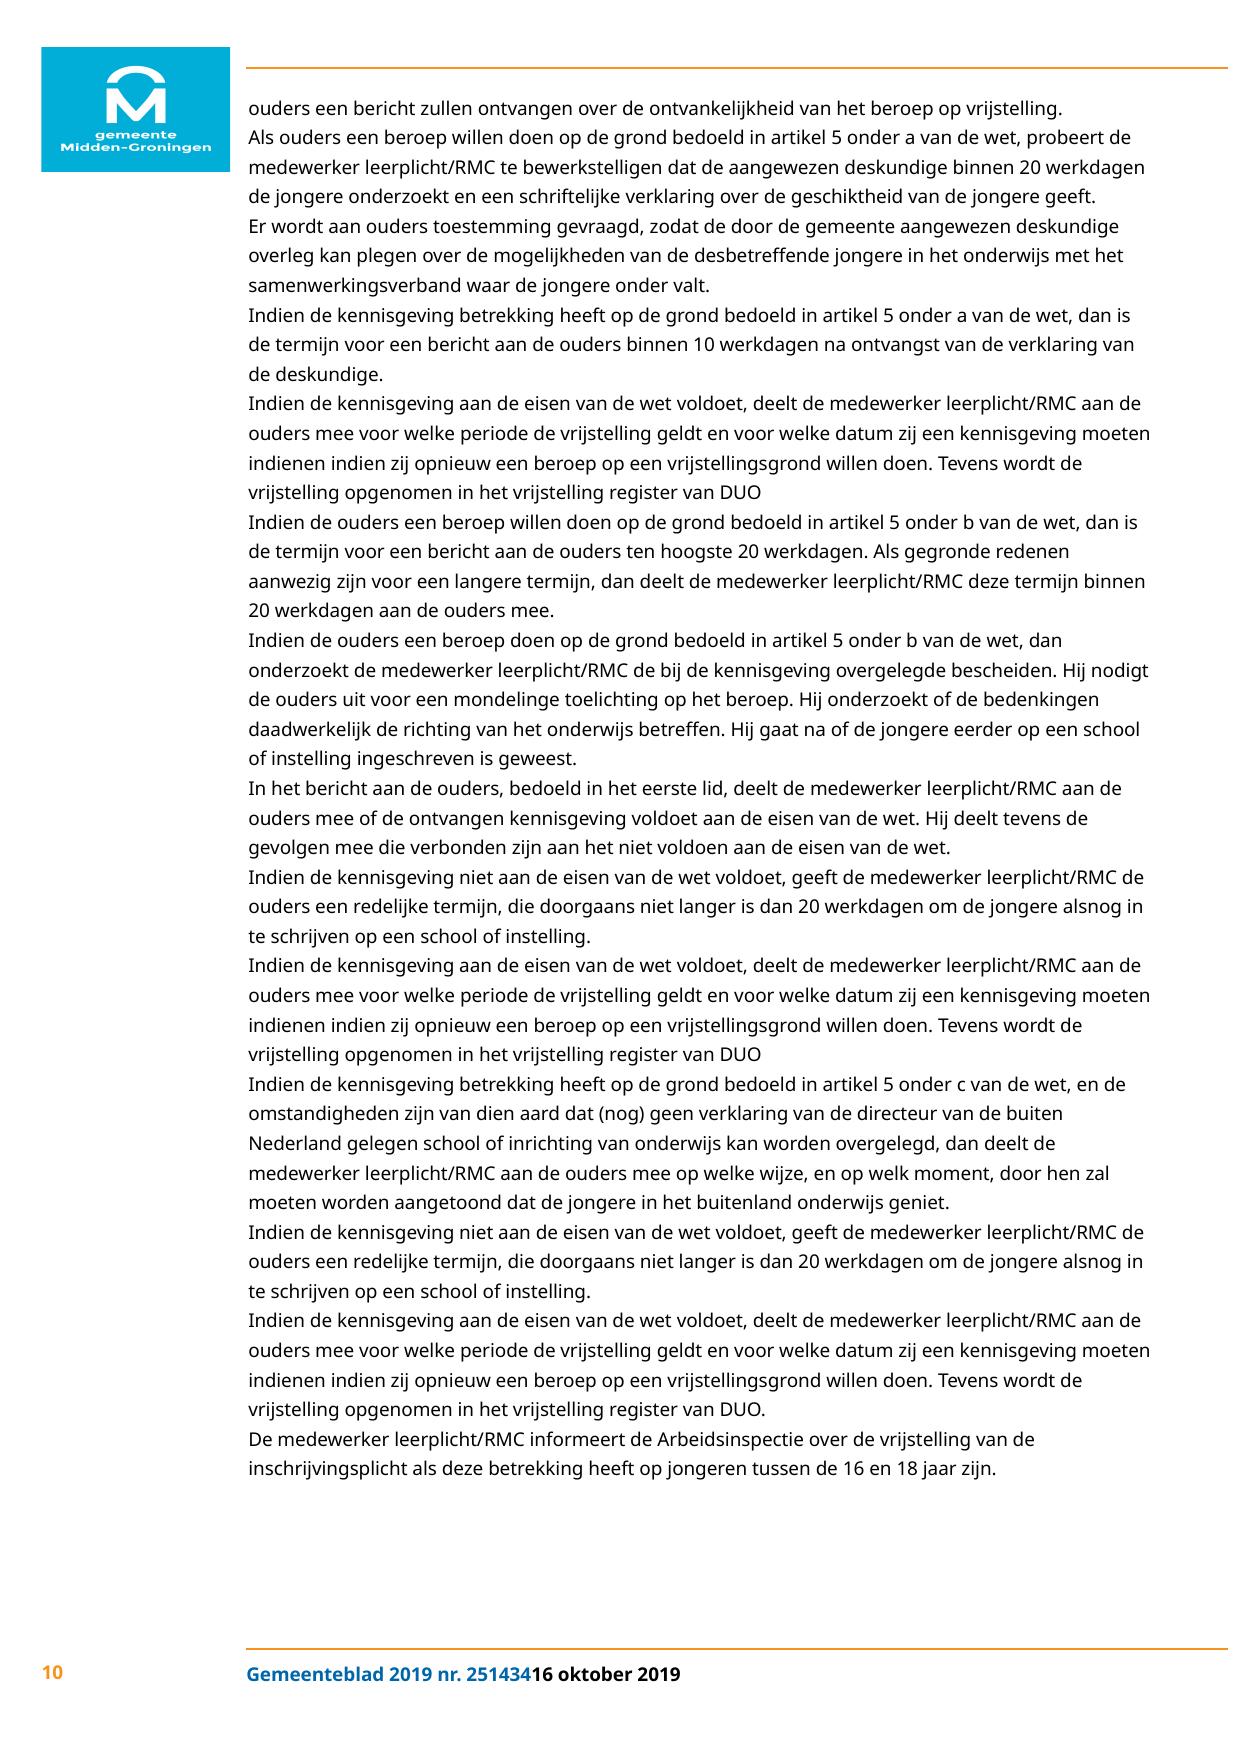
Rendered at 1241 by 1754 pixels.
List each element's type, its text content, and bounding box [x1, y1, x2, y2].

text Als ouders een beroep willen doen op de grond bedoeld in artikel 5 onder a van de wet, probeert de medewerker leerplicht/RMC te bewerkstelligen dat de aangewezen deskundige binnen 20 werkdagen de jongere onderzoekt en een schriftelijke verklaring over de geschiktheid van de jongere geeft. [248, 124, 1152, 209]
text De medewerker leerplicht/RMC informeert de Arbeidsinspectie over de vrijstelling van de inschrijvingsplicht als deze betrekking heeft op jongeren tussen de 16 en 18 jaar zijn. [248, 1426, 1152, 1481]
text Indien de kennisgeving betrekking heeft op de grond bedoeld in artikel 5 onder c van de wet, en de omstandigheden zijn van dien aard dat (nog) geen verklaring van de directeur van de buiten Nederland gelegen school of inrichting van onderwijs kan worden overgelegd, dan deelt de medewerker leerplicht/RMC aan de ouders mee op welke wijze, en op welk moment, door hen zal moeten worden aangetoond dat de jongere in het buitenland onderwijs geniet. [248, 1071, 1152, 1215]
picture [108, 66, 164, 82]
text ouders een bericht zullen ontvangen over de ontvankelijkheid van het beroep op vrijstelling. [248, 95, 1152, 121]
picture [184, 146, 190, 153]
text Indien de kennisgeving betrekking heeft op de grond bedoeld in artikel 5 onder a van de wet, dan is de termijn voor een bericht aan de ouders binnen 10 werkdagen na ontvangst van de verklaring van de deskundige. [248, 302, 1152, 387]
text Indien de ouders een beroep willen doen op de grond bedoeld in artikel 5 onder b van de wet, dan is de termijn voor een bericht aan de ouders ten hoogste 20 werkdagen. Als gegronde redenen aanwezig zijn voor een langere termijn, dan deelt de medewerker leerplicht/RMC deze termijn binnen 20 werkdagen aan de ouders mee. [248, 509, 1152, 623]
text Indien de kennisgeving aan de eisen van de wet voldoet, deelt de medewerker leerplicht/RMC aan de ouders mee voor welke periode de vrijstelling geldt en voor welke datum zij een kennisgeving moeten indienen indien zij opnieuw een beroep op een vrijstellingsgrond willen doen. Tevens wordt de vrijstelling opgenomen in het vrijstelling register van DUO [248, 391, 1152, 505]
text Indien de kennisgeving niet aan de eisen van de wet voldoet, geeft de medewerker leerplicht/RMC de ouders een redelijke termijn, die doorgaans niet langer is dan 20 werkdagen om de jongere alsnog in te schrijven op een school of instelling. [248, 1219, 1152, 1304]
text Er wordt aan ouders toestemming gevraagd, zodat de door de gemeente aangewezen deskundige overleg kan plegen over de mogelijkheden van de desbetreffende jongere in het onderwijs met het samenwerkingsverband waar de jongere onder valt. [248, 213, 1152, 298]
text Indien de kennisgeving aan de eisen van de wet voldoet, deelt de medewerker leerplicht/RMC aan de ouders mee voor welke periode de vrijstelling geldt en voor welke datum zij een kennisgeving moeten indienen indien zij opnieuw een beroep op een vrijstellingsgrond willen doen. Tevens wordt de vrijstelling opgenomen in het vrijstelling register van DUO [248, 953, 1152, 1067]
picture [107, 89, 165, 122]
text Indien de kennisgeving aan de eisen van de wet voldoet, deelt de medewerker leerplicht/RMC aan de ouders mee voor welke periode de vrijstelling geldt en voor welke datum zij een kennisgeving moeten indienen indien zij opnieuw een beroep op een vrijstellingsgrond willen doen. Tevens wordt de vrijstelling opgenomen in het vrijstelling register van DUO. [248, 1308, 1152, 1422]
text Indien de kennisgeving niet aan de eisen van de wet voldoet, geeft de medewerker leerplicht/RMC de ouders een redelijke termijn, die doorgaans niet langer is dan 20 werkdagen om de jongere alsnog in te schrijven op een school of instelling. [248, 864, 1152, 949]
text Indien de ouders een beroep doen op de grond bedoeld in artikel 5 onder b van de wet, dan onderzoekt de medewerker leerplicht/RMC de bij de kennisgeving overgelegde bescheiden. Hij nodigt de ouders uit voor een mondelinge toelichting op het beroep. Hij onderzoekt of de bedenkingen daadwerkelijk de richting van het onderwijs betreffen. Hij gaat na of de jongere eerder op een school of instelling ingeschreven is geweest. [248, 627, 1152, 771]
text In het bericht aan de ouders, bedoeld in het eerste lid, deelt de medewerker leerplicht/RMC aan de ouders mee of de ontvangen kennisgeving voldoet aan de eisen van de wet. Hij deelt tevens de gevolgen mee die verbonden zijn aan het niet voldoen aan de eisen van de wet. [248, 775, 1152, 860]
